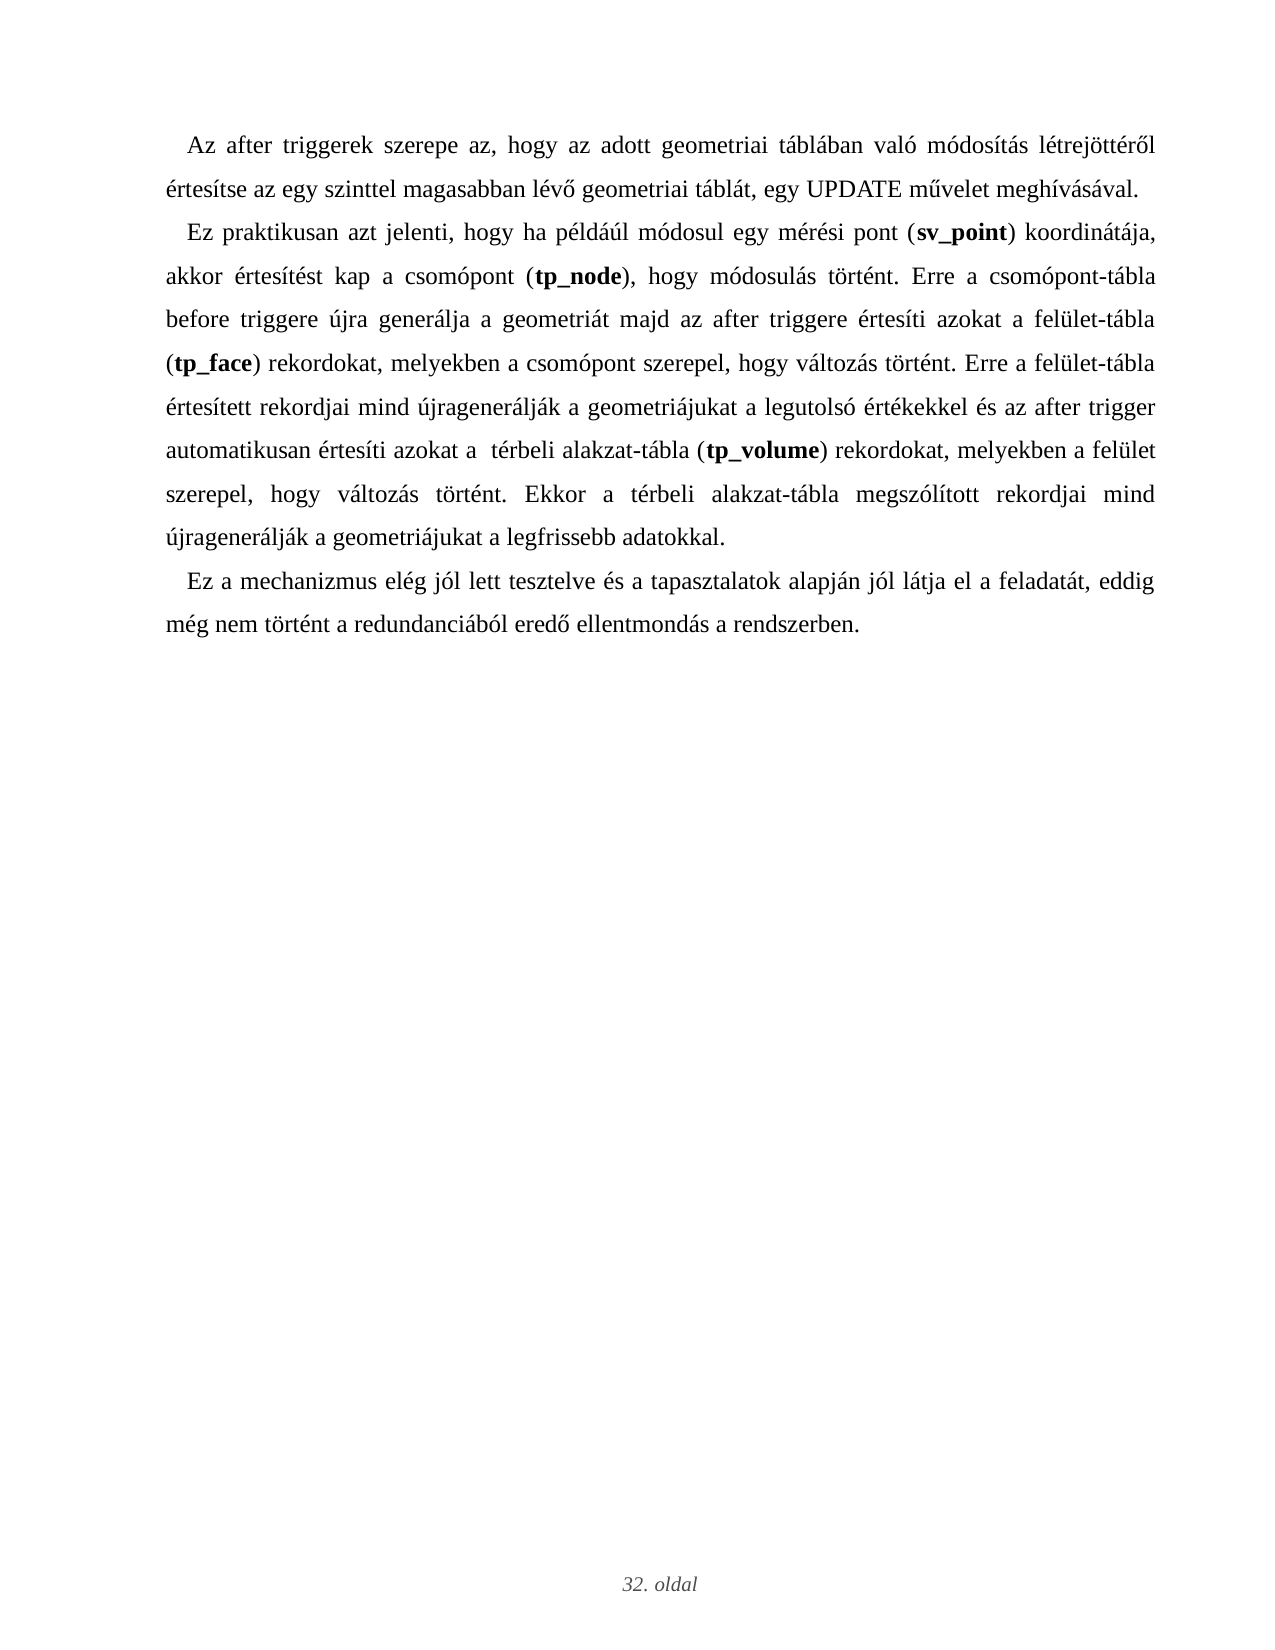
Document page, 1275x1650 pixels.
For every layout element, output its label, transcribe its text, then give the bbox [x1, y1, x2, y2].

text Az after triggerek szerepe az, hogy az adott geometriai táblában való módosítás létrejöttéről értesítse az egy szinttel magasabban lévő geometriai táblát, egy UPDATE művelet meghívásával. [166, 130, 1156, 203]
text Ez a mechanizmus elég jól lett tesztelve és a tapasztalatok alapján jól látja el a feladatát, eddig még nem történt a redundanciából eredő ellentmondás a rendszerben. [166, 566, 1156, 638]
text Ez praktikusan azt jelenti, hogy ha példáúl módosul egy mérési pont (sv_point) koordinátája, akkor értesítést kap a csomópont (tp_node), hogy módosulás történt. Erre a csomópont-tábla before triggere újra generálja a geometriát majd az after triggere értesíti azokat a felület-tábla (tp_face) rekordokat, melyekben a csomópont szerepel, hogy változás történt. Erre a felület-tábla értesített rekordjai mind újragenerálják a geometriájukat a legutolsó értékekkel és az after trigger automatikusan értesíti azokat a térbeli alakzat-tábla (tp_volume) rekordokat, melyekben a felület szerepel, hogy változás történt. Ekkor a térbeli alakzat-tábla megszólított rekordjai mind újragenerálják a geometriájukat a legfrissebb adatokkal. [166, 217, 1156, 551]
